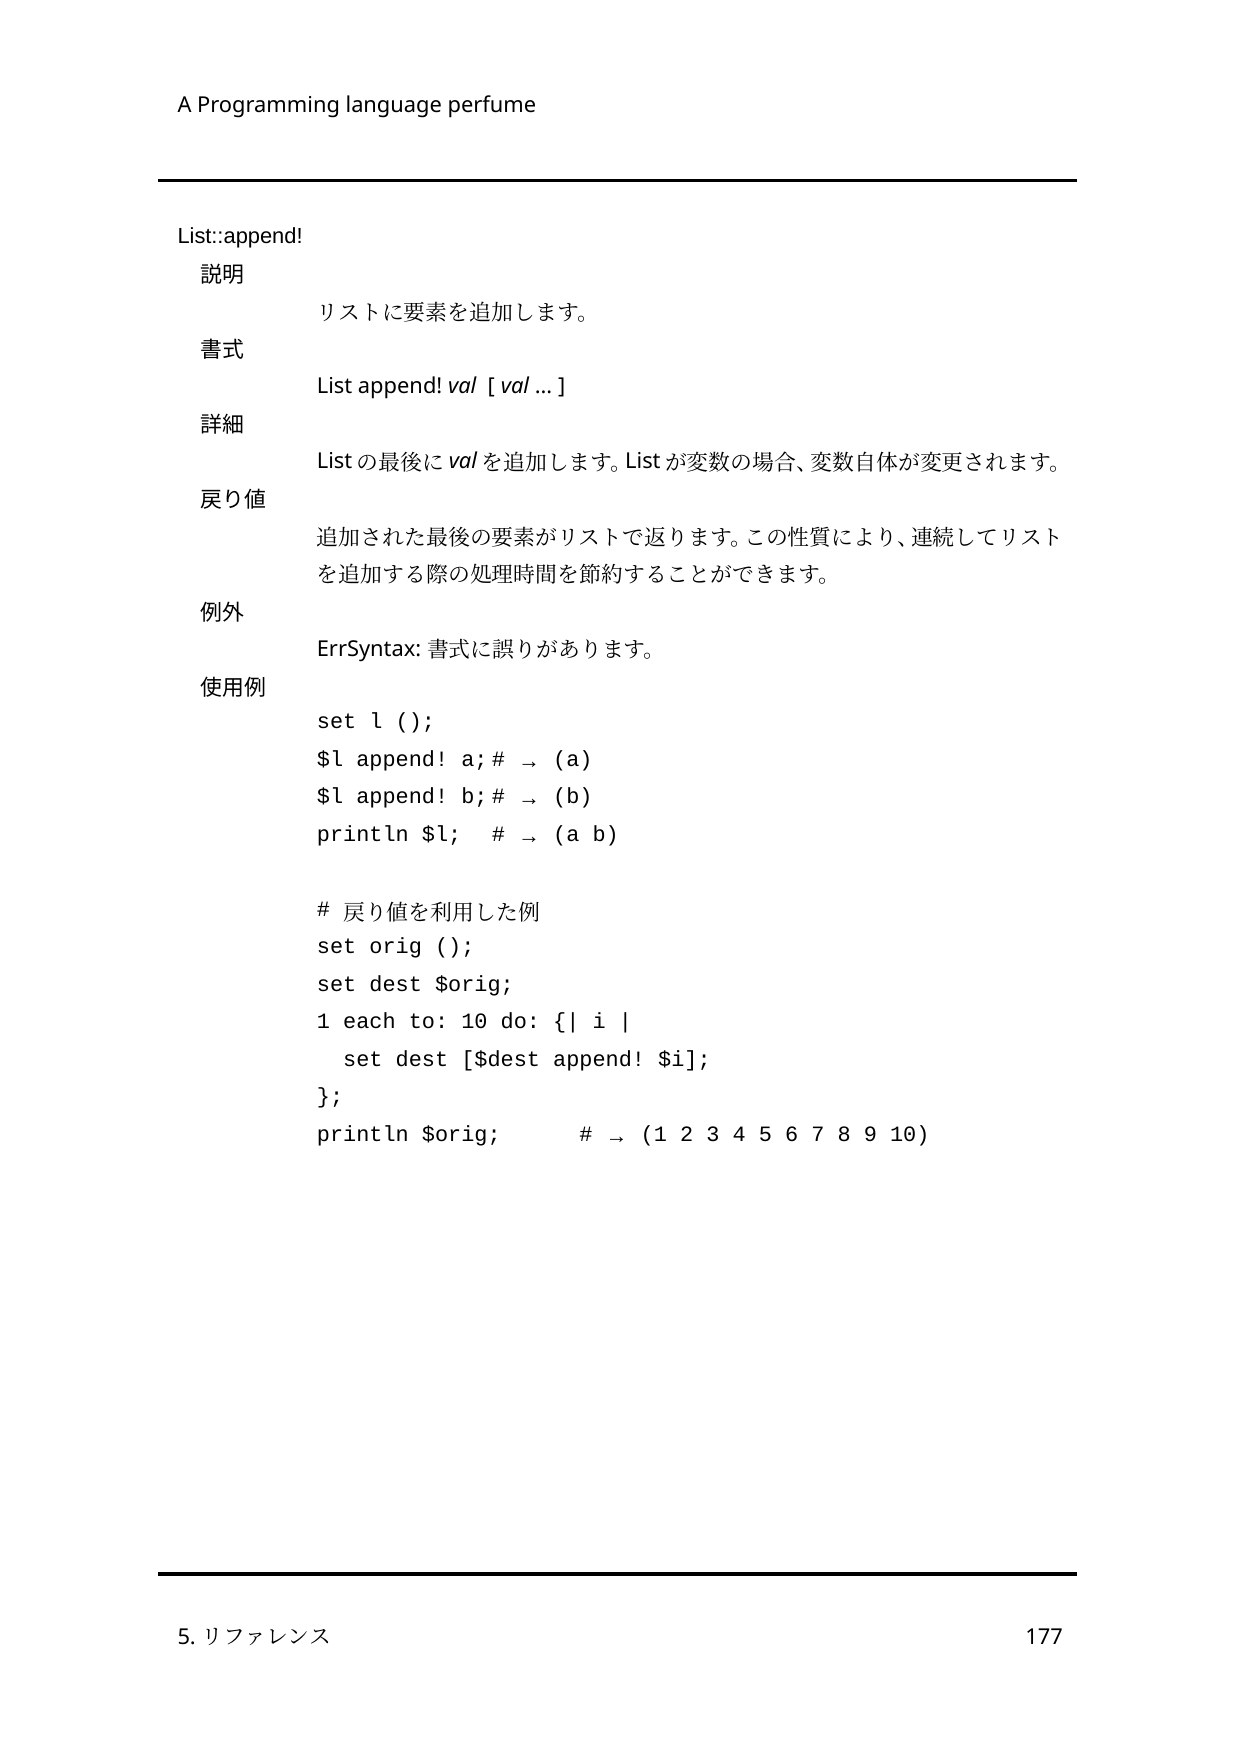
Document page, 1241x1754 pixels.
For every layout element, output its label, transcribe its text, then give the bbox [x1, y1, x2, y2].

table_cell 戻り値 [200, 479, 317, 592]
table_cell 追加された最後の要素がリストで返ります。この性質により、連続してリストを追加する際の処理時間を節約することができます。 [317, 479, 1063, 592]
table_cell 例外 [200, 592, 317, 667]
table_cell 詳細 [200, 404, 317, 479]
table_cell set l (); $l append! a; # → (a) $l append! b; # → (b) println $l; # → (a b) # 戻り値を利用した例 set orig (); set dest $orig; 1 each to: 10 do: {| i | set dest [$dest append! $i]; }; println $orig; # → (1 2 3 4 5 6 7 8 9 10) [317, 667, 1063, 1154]
table_cell ErrSyntax: 書式に誤りがあります。 [317, 592, 1063, 667]
table_cell List append! val [ val ... ] [317, 329, 1063, 404]
subtitle List::append! [177, 217, 1063, 254]
table_header リストに要素を追加します。 [317, 254, 1063, 329]
table_header 説明 [200, 254, 317, 329]
table_cell Listの最後にvalを追加します。Listが変数の場合、変数自体が変更されます。 [317, 404, 1063, 479]
table_cell 書式 [200, 329, 317, 404]
table_cell 使用例 [200, 667, 317, 1154]
